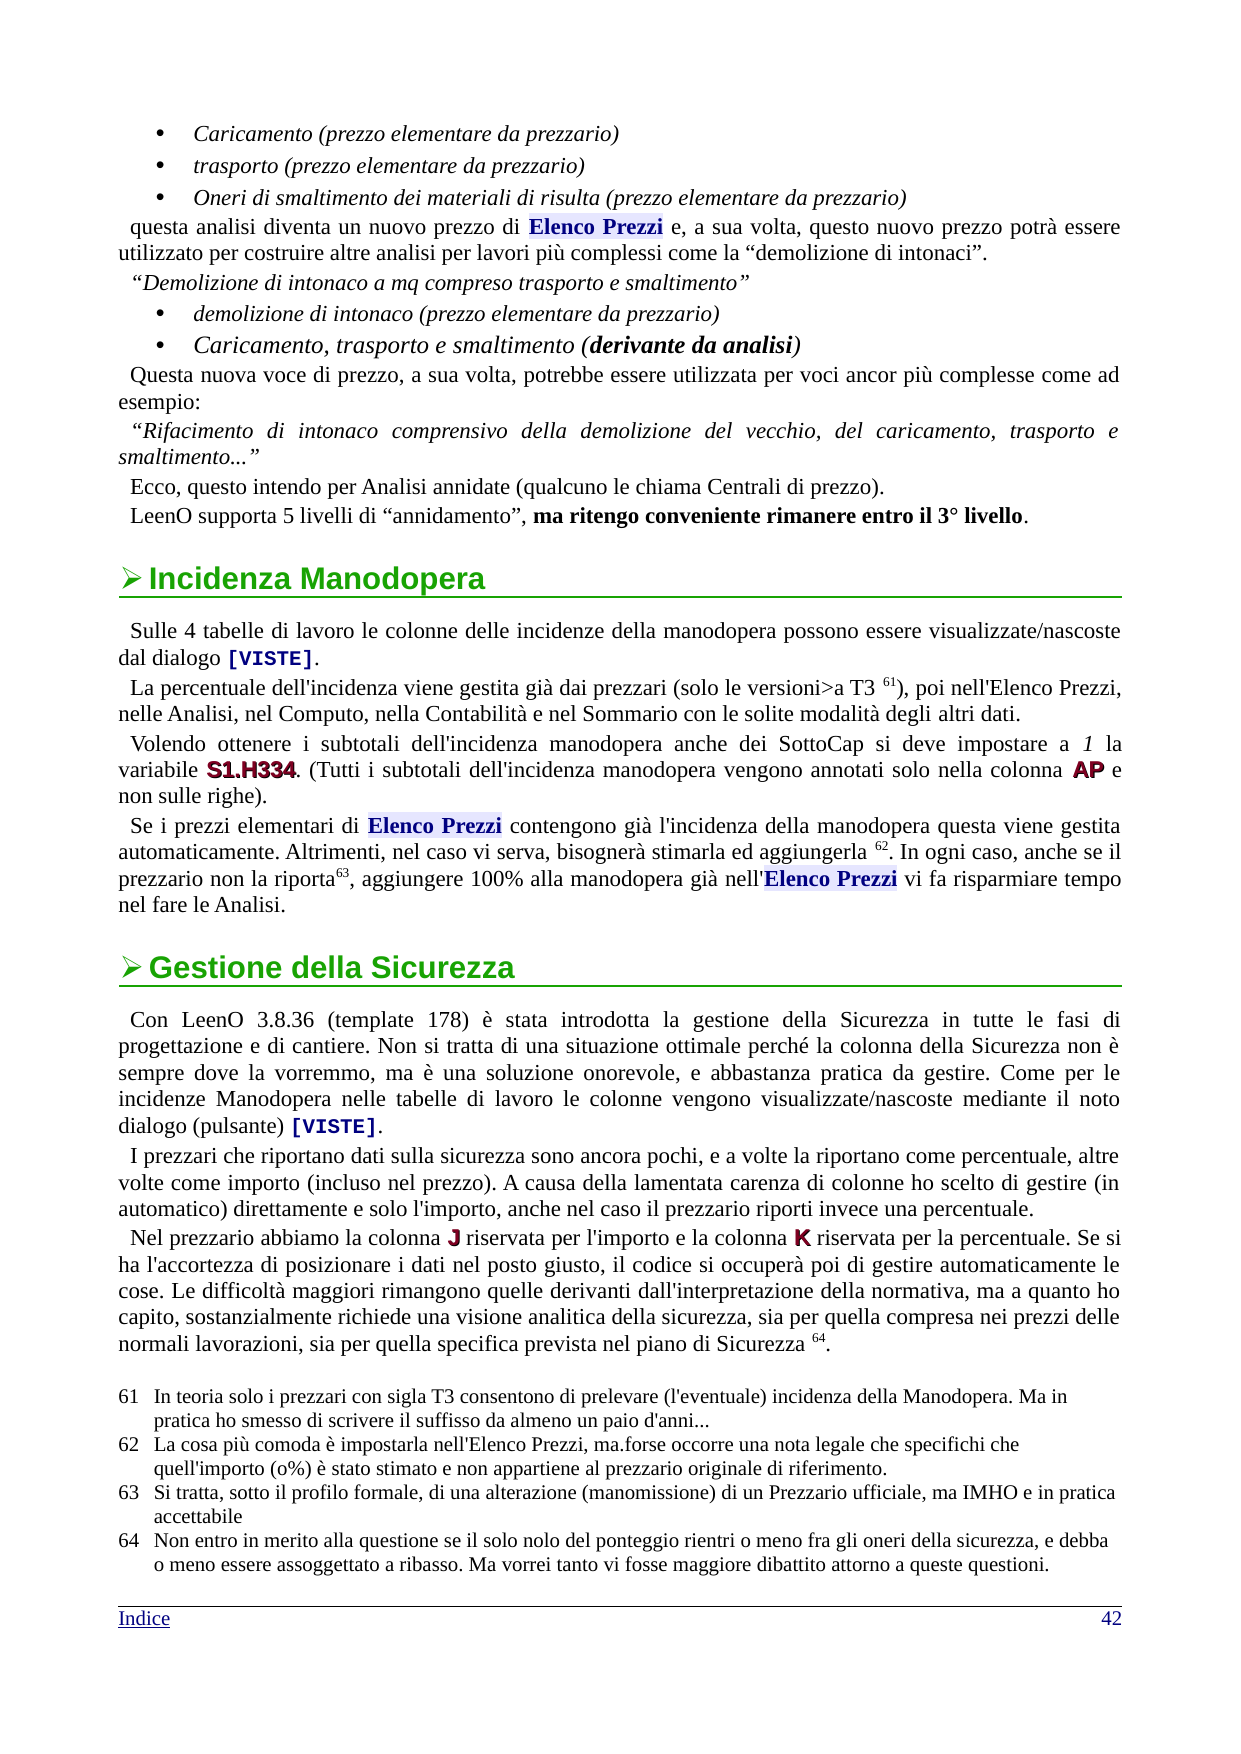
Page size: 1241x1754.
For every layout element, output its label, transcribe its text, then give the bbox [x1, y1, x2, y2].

list Caricamento, trasporto e smaltimento (derivante da analisi) [156, 330, 1122, 358]
list trasporto (prezzo elementare da prezzario) [156, 150, 1122, 178]
list demolizione di intonaco (prezzo elementare da prezzario) [156, 298, 1122, 327]
text Sulle 4 tabelle di lavoro le colonne delle incidenze della manodopera possono essere visualizzate/nascoste dal dialogo [VISTE]. [118, 617, 1122, 671]
text questa analisi diventa un nuovo prezzo di Elenco Prezzi e, a sua volta, questo nuovo prezzo potrà essere utilizzato per costruire altre analisi per lavori più complessi come la “demolizione di intonaci”. [118, 213, 1122, 266]
text La percentuale dell'incidenza viene gestita già dai prezzari (solo le versioni>a T3 ), poi nell'Elenco Prezzi, nelle Analisi, nel Computo, nella Contabilità e nel Sommario con le solite modalità degli altri dati. [118, 674, 1122, 727]
text Ecco, questo intendo per Analisi annidate (qualcuno le chiama Centrali di prezzo). [118, 473, 1122, 499]
text Questa nuova voce di prezzo, a sua volta, potrebbe essere utilizzata per voci ancor più complesse come ad esempio: [118, 361, 1122, 414]
text Nel prezzario abbiamo la colonna J riservata per l'importo e la colonna K riservata per la percentuale. Se si ha l'accortezza di posizionare i dati nel posto giusto, il codice si occuperà poi di gestire automaticamente le cose. Le difficoltà maggiori rimangono quelle derivanti dall'interpretazione della normativa, ma a quanto ho capito, sostanzialmente richiede una visione analitica della sicurezza, sia per quella compresa nei prezzi delle normali lavorazioni, sia per quella specifica prevista nel piano di Sicurezza . [118, 1224, 1122, 1356]
text La cosa più comoda è impostarla nell'Elenco Prezzi, ma.forse occorre una nota legale che specifichi che quell'importo (o%) è stato stimato e non appartiene al prezzario originale di riferimento. [118, 1432, 1122, 1480]
text “Demolizione di intonaco a mq compreso trasporto e smaltimento” [118, 269, 1122, 295]
text “Rifacimento di intonaco comprensivo della demolizione del vecchio, del caricamento, trasporto e smaltimento...” [118, 417, 1122, 470]
subtitle Incidenza Manodopera [119, 560, 1122, 596]
text Volendo ottenere i subtotali dell'incidenza manodopera anche dei SottoCap si deve impostare a 1 la variabile S1.H334. (Tutti i subtotali dell'incidenza manodopera vengono annotati solo nella colonna AP e non sulle righe). [118, 730, 1122, 809]
list Caricamento (prezzo elementare da prezzario) [156, 118, 1122, 147]
text Non entro in merito alla questione se il solo nolo del ponteggio rientri o meno fra gli oneri della sicurezza, e debba o meno essere assoggettato a ribasso. Ma vorrei tanto vi fosse maggiore dibattito attorno a queste questioni. [118, 1528, 1122, 1576]
text In teoria solo i prezzari con sigla T3 consentono di prelevare (l'eventuale) incidenza della Manodopera. Ma in pratica ho smesso di scrivere il suffisso da almeno un paio d'anni... [118, 1384, 1122, 1432]
subtitle Gestione della Sicurezza [119, 949, 1122, 985]
text I prezzari che riportano dati sulla sicurezza sono ancora pochi, e a volte la riportano come percentuale, altre volte come importo (incluso nel prezzo). A causa della lamentata carenza di colonne ho scelto di gestire (in automatico) direttamente e solo l'importo, anche nel caso il prezzario riporti invece una percentuale. [118, 1142, 1122, 1221]
text Se i prezzi elementari di Elenco Prezzi contengono già l'incidenza della manodopera questa viene gestita automaticamente. Altrimenti, nel caso vi serva, bisognerà stimarla ed aggiungerla . In ogni caso, anche se il prezzario non la riporta, aggiungere 100% alla manodopera già nell'Elenco Prezzi vi fa risparmiare tempo nel fare le Analisi. [118, 812, 1122, 917]
text Si tratta, sotto il profilo formale, di una alterazione (manomissione) di un Prezzario ufficiale, ma IMHO e in pratica accettabile [118, 1480, 1122, 1528]
text Con LeenO 3.8.36 (template 178) è stata introdotta la gestione della Sicurezza in tutte le fasi di progettazione e di cantiere. Non si tratta di una situazione ottimale perché la colonna della Sicurezza non è sempre dove la vorremmo, ma è una soluzione onorevole, e abbastanza pratica da gestire. Come per le incidenze Manodopera nelle tabelle di lavoro le colonne vengono visualizzate/nascoste mediante il noto dialogo (pulsante) [VISTE]. [118, 1006, 1122, 1139]
text LeenO supporta 5 livelli di “annidamento”, ma ritengo conveniente rimanere entro il 3° livello. [118, 502, 1122, 528]
list Oneri di smaltimento dei materiali di risulta (prezzo elementare da prezzario) [156, 181, 1122, 210]
